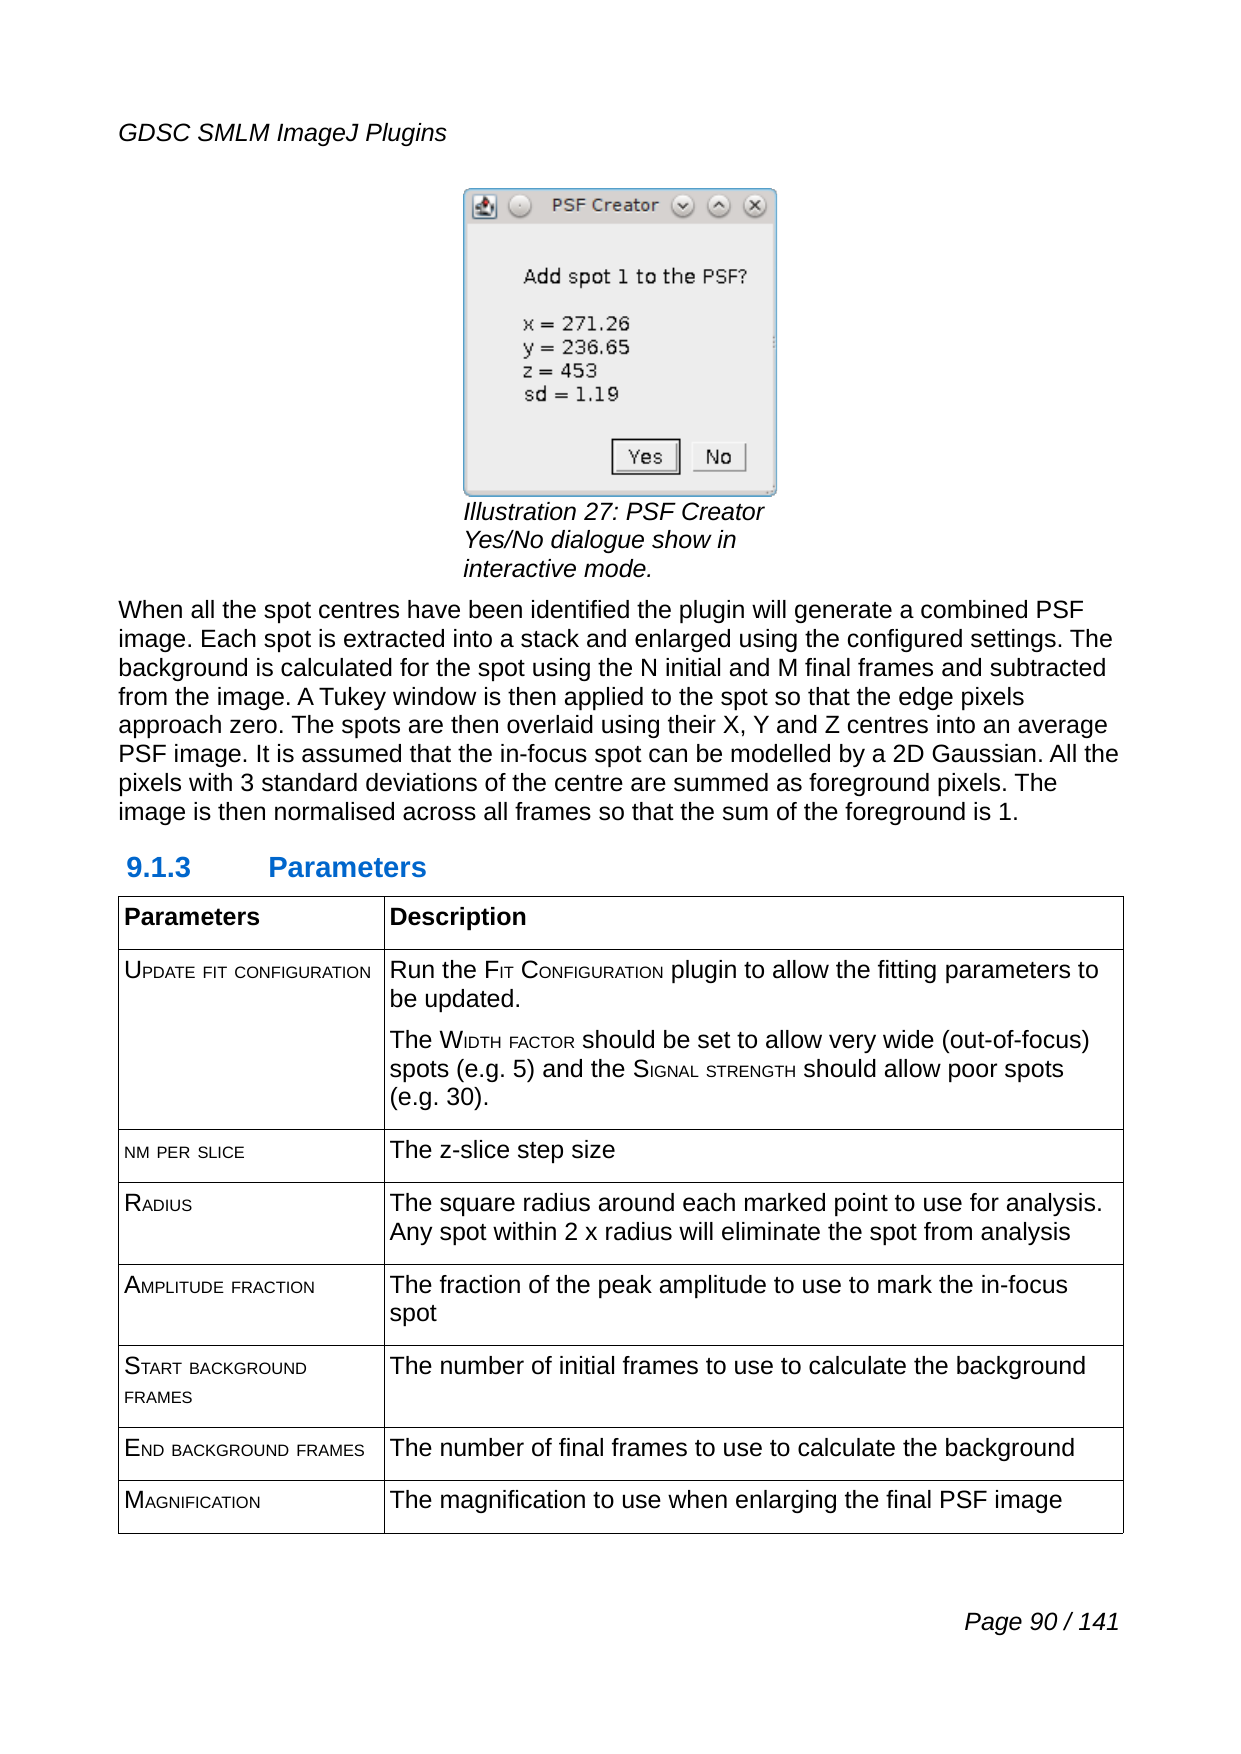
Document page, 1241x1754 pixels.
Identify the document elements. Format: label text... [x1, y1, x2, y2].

table_cell Radius [119, 1183, 384, 1264]
table_cell The number of initial frames to use to calculate the background [385, 1346, 1123, 1427]
table_cell Run the Fit Configuration plugin to allow the fitting parameters to be updated. The Width factor should be set to allow very wide (out-of-focus) spots (e.g. 5) and the Signal strength should allow poor spots (e.g. 30). [385, 950, 1123, 1129]
picture [463, 188, 778, 497]
text When all the spot centres have been identified the plugin will generate a combined PSF image. Each spot is extracted into a stack and enlarged using the configured settings. The background is calculated for the spot using the N initial and M final frames and subtracted from the image. A Tukey window is then applied to the spot so that the edge pixels approach zero. The spots are then overlaid using their X, Y and Z centres into an average PSF image. It is assumed that the in-focus spot can be modelled by a 2D Gaussian. All the pixels with 3 standard deviations of the centre are summed as foreground pixels. The image is then normalised across all frames so that the sum of the foreground is 1. [118, 595, 1122, 825]
table_cell End background frames [119, 1428, 384, 1480]
table_cell The magnification to use when enlarging the final PSF image [385, 1481, 1123, 1532]
table_header Description [385, 897, 1123, 949]
table_cell The number of final frames to use to calculate the background [385, 1428, 1123, 1480]
table_cell Amplitude fraction [119, 1265, 384, 1345]
subtitle Parameters [118, 850, 1122, 884]
table_cell Update fit configuration [119, 950, 384, 1129]
table_cell nm per slice [119, 1130, 384, 1182]
table_cell The square radius around each marked point to use for analysis. Any spot within 2 x radius will eliminate the spot from analysis [385, 1183, 1123, 1264]
table_cell The fraction of the peak amplitude to use to mark the in-focus spot [385, 1265, 1123, 1345]
text Illustration 27: PSF Creator Yes/No dialogue show in interactive mode. [463, 497, 777, 583]
table_cell Start background frames [119, 1346, 384, 1427]
table_header Parameters [119, 897, 384, 949]
table_cell The z-slice step size [385, 1130, 1123, 1182]
table_cell Magnification [119, 1481, 384, 1532]
